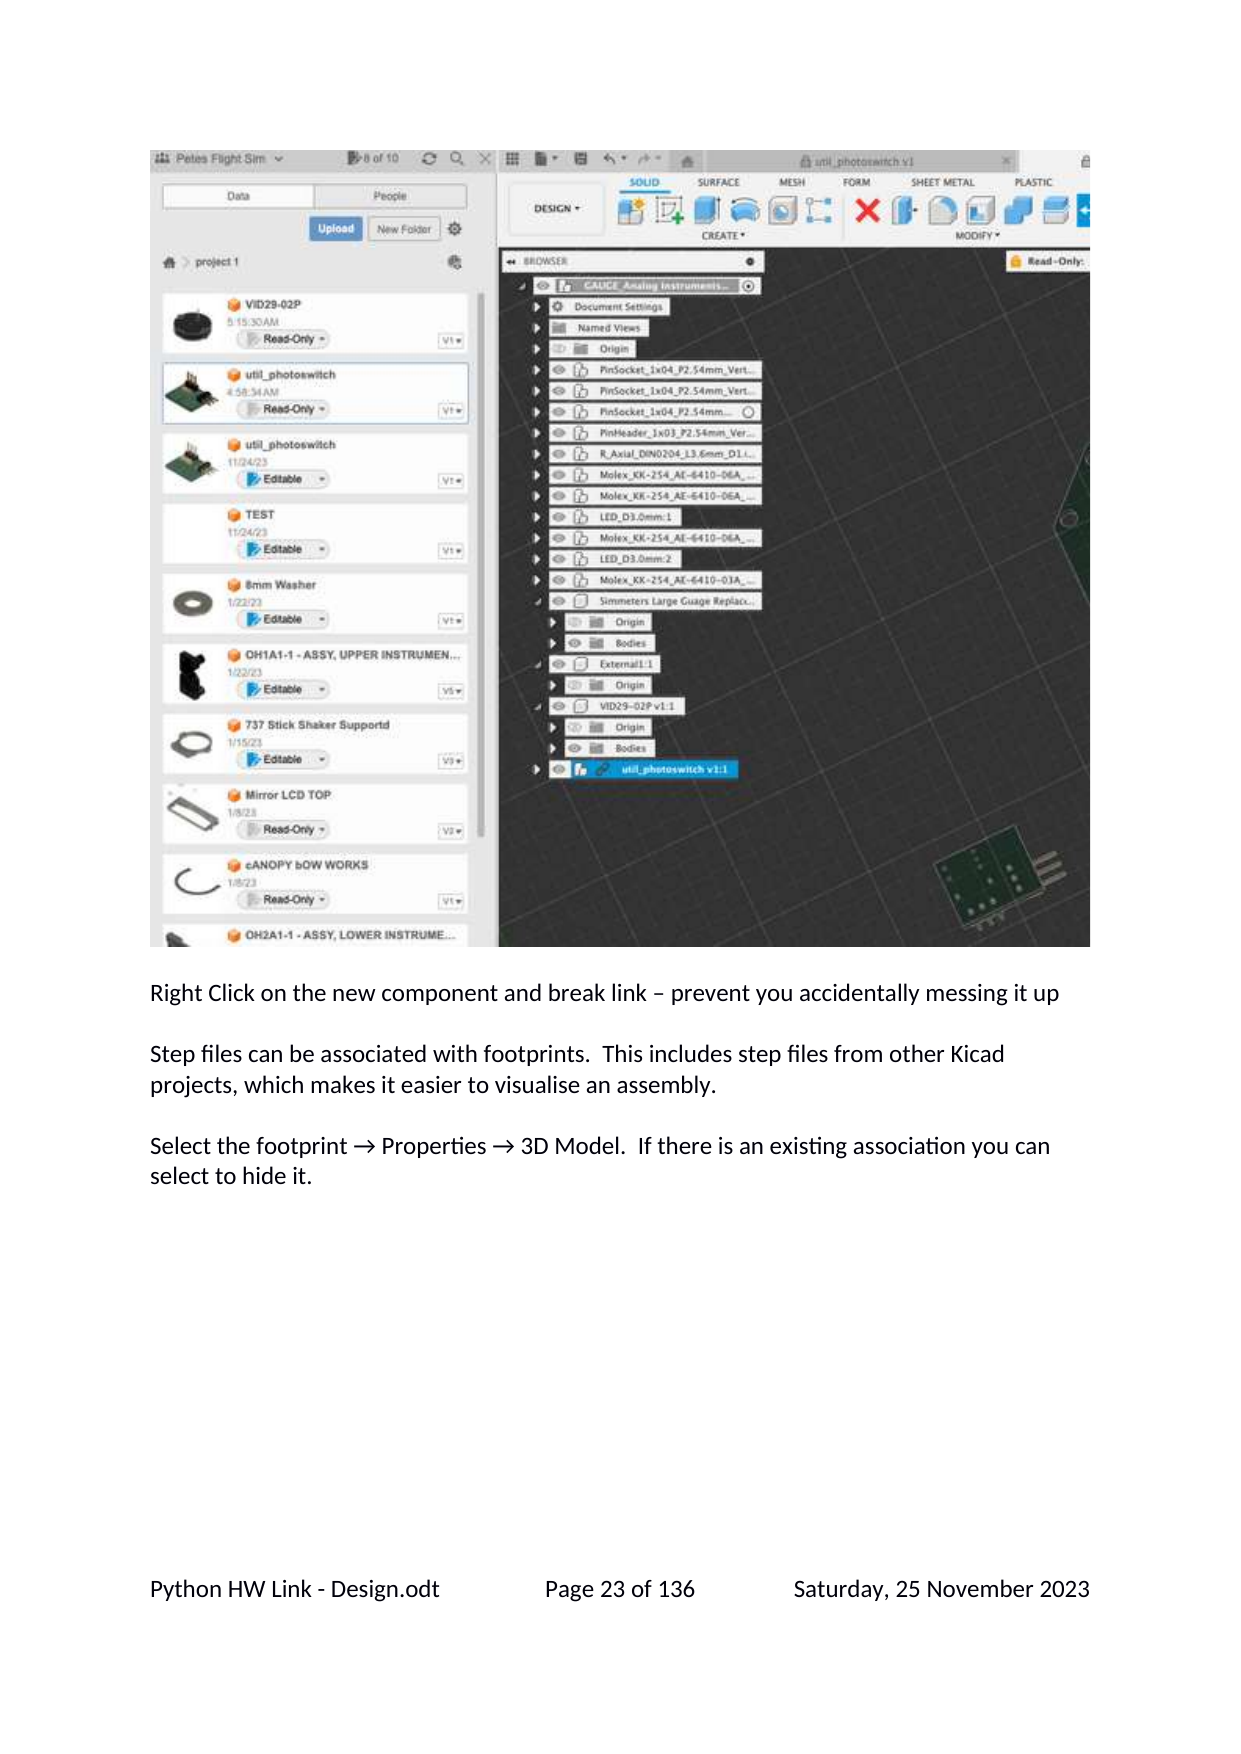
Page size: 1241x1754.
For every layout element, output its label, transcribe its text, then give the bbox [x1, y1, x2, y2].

text Step files can be associated with footprints. This includes step files from other Kicad projects, which makes it easier to visualise an assembly. [150, 1038, 1090, 1099]
text Select the footprint → Properties → 3D Model. If there is an existing association you can select to hide it. [150, 1130, 1090, 1191]
text Right Click on the new component and break link – prevent you accidentally messing it up [150, 977, 1090, 1008]
picture [150, 150, 1091, 947]
